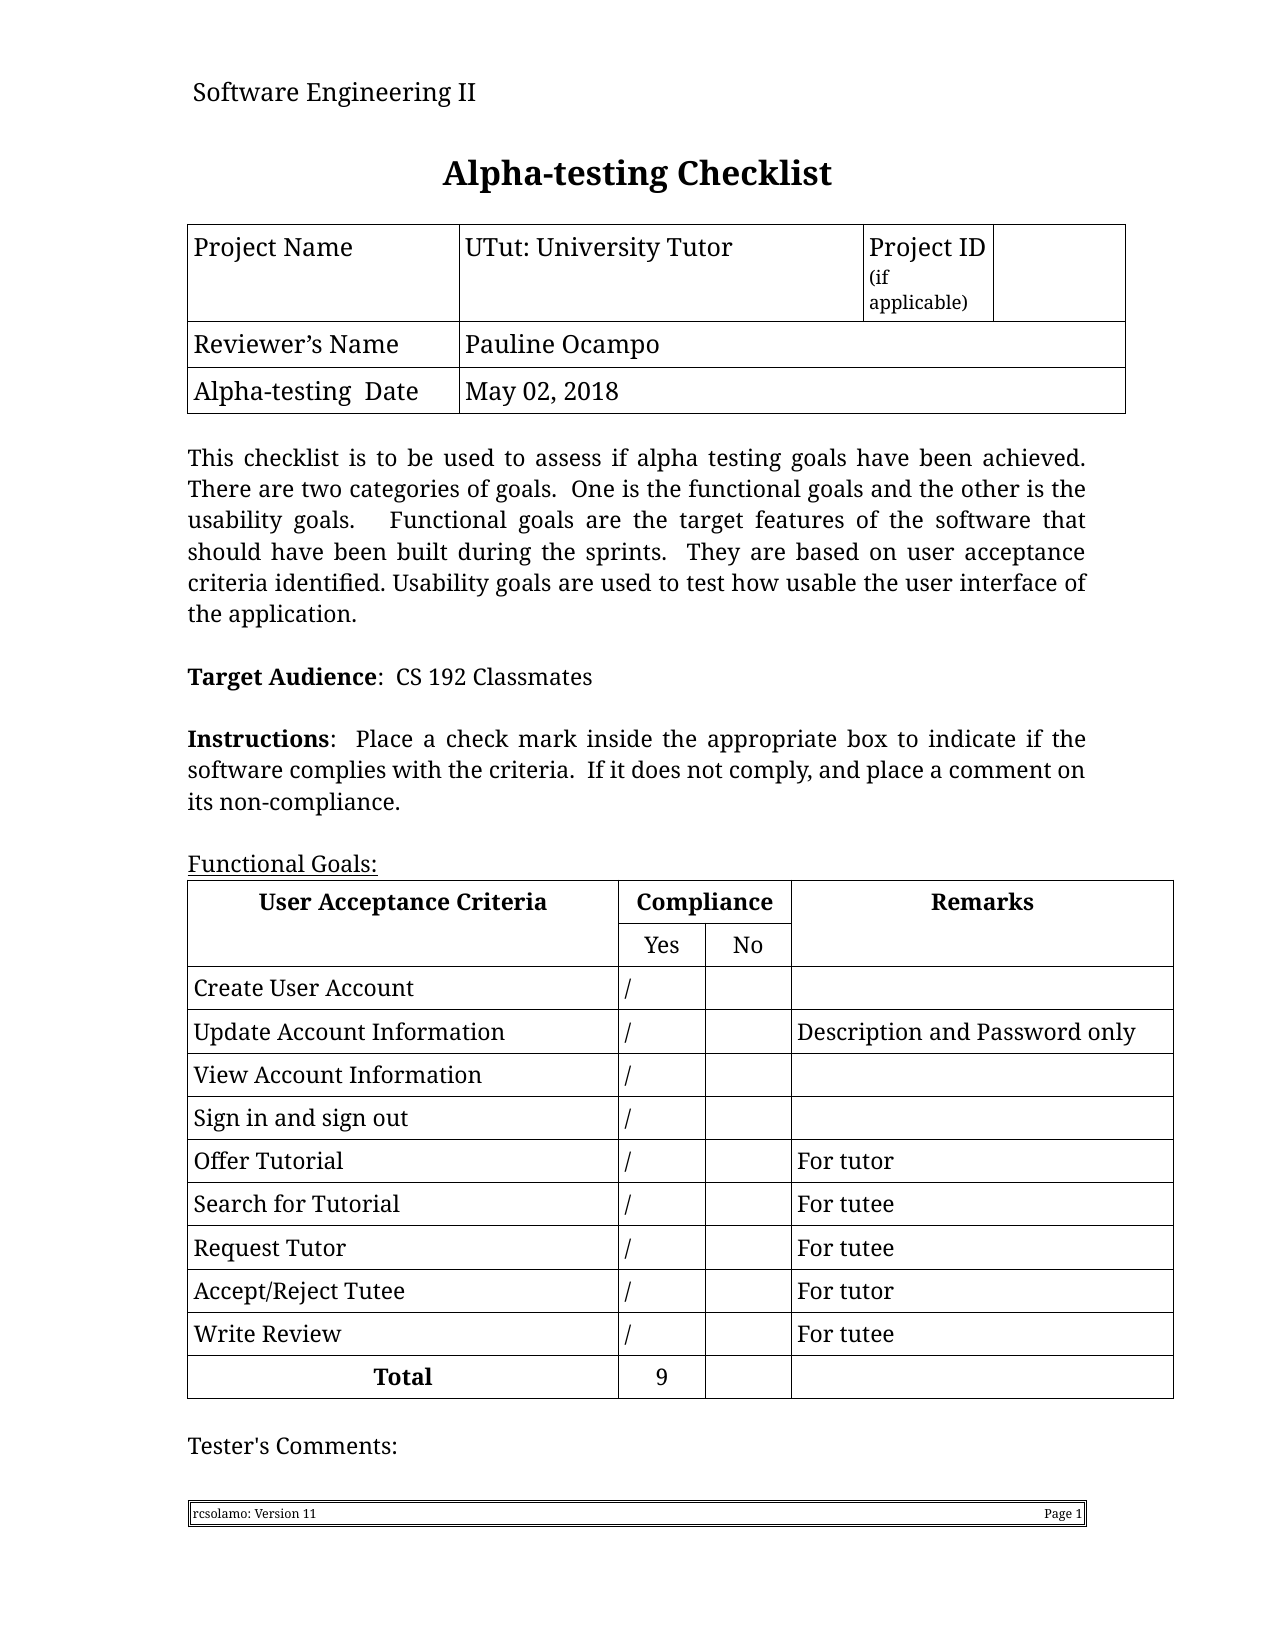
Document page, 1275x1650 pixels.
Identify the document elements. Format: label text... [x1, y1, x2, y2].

table_cell Offer Tutorial [188, 1140, 618, 1182]
table_cell / [619, 1313, 705, 1355]
table_cell [706, 1270, 791, 1312]
table_cell [706, 1183, 791, 1225]
table_cell Create User Account [188, 967, 618, 1009]
table_header User Acceptance Criteria [188, 881, 618, 966]
table_cell No [706, 924, 791, 966]
table_cell Write Review [188, 1313, 618, 1355]
table_cell Description and Password only [792, 1010, 1173, 1052]
table_cell [706, 1313, 791, 1355]
table_cell Request Tutor [188, 1226, 618, 1268]
table_cell [706, 1140, 791, 1182]
table_header Remarks [792, 881, 1173, 966]
table_cell May 02, 2018 [460, 368, 1125, 413]
table_cell / [619, 1097, 705, 1139]
table_cell / [619, 1010, 705, 1052]
table_cell Search for Tutorial [188, 1183, 618, 1225]
table_cell Pauline Ocampo [460, 322, 1125, 367]
table_cell Yes [619, 924, 705, 966]
table_header Compliance [619, 881, 791, 923]
table_cell / [619, 1226, 705, 1268]
table_cell [706, 1226, 791, 1268]
table_cell / [619, 1183, 705, 1225]
table_cell For tutee [792, 1226, 1173, 1268]
table_cell [706, 967, 791, 1009]
text Target Audience: CS 192 Classmates [187, 661, 1087, 692]
table_cell / [619, 967, 705, 1009]
table_cell Update Account Information [188, 1010, 618, 1052]
table_cell [792, 1054, 1173, 1096]
text Tester's Comments: [187, 1430, 1087, 1461]
table_cell / [619, 1270, 705, 1312]
table_cell For tutee [792, 1183, 1173, 1225]
table_cell [792, 967, 1173, 1009]
text This checklist is to be used to assess if alpha testing goals have been achieved. There are two categories of goals. One is the functional goals and the other is the usability goals. Functional goals are the target features of the software that should have been built during the sprints. They are based on user acceptance criteria identified. Usability goals are used to test how usable the user interface of the application. [187, 442, 1087, 629]
text Alpha-testing Checklist [187, 150, 1087, 195]
table_header UTut: University Tutor [460, 225, 863, 321]
table_cell / [619, 1054, 705, 1096]
table_cell [792, 1097, 1173, 1139]
table_cell Alpha-testing Date [188, 368, 459, 413]
table_cell [706, 1010, 791, 1052]
table_cell View Account Information [188, 1054, 618, 1096]
text Instructions: Place a check mark inside the appropriate box to indicate if the software complies with the criteria. If it does not comply, and place a comment on its non-compliance. [187, 723, 1087, 817]
table_cell 9 [619, 1356, 705, 1398]
table_header Project ID (if applicable) [864, 225, 993, 321]
text Functional Goals: [187, 848, 1087, 879]
table_cell For tutee [792, 1313, 1173, 1355]
table_header Project Name [188, 225, 459, 321]
table_cell Reviewer’s Name [188, 322, 459, 367]
table_cell [792, 1356, 1173, 1398]
table_cell [706, 1054, 791, 1096]
table_cell Total [188, 1356, 618, 1398]
table_cell / [619, 1140, 705, 1182]
table_cell Accept/Reject Tutee [188, 1270, 618, 1312]
table_cell For tutor [792, 1140, 1173, 1182]
table_header [994, 225, 1125, 321]
table_cell [706, 1097, 791, 1139]
table_cell Sign in and sign out [188, 1097, 618, 1139]
table_cell For tutor [792, 1270, 1173, 1312]
table_cell [706, 1356, 791, 1398]
